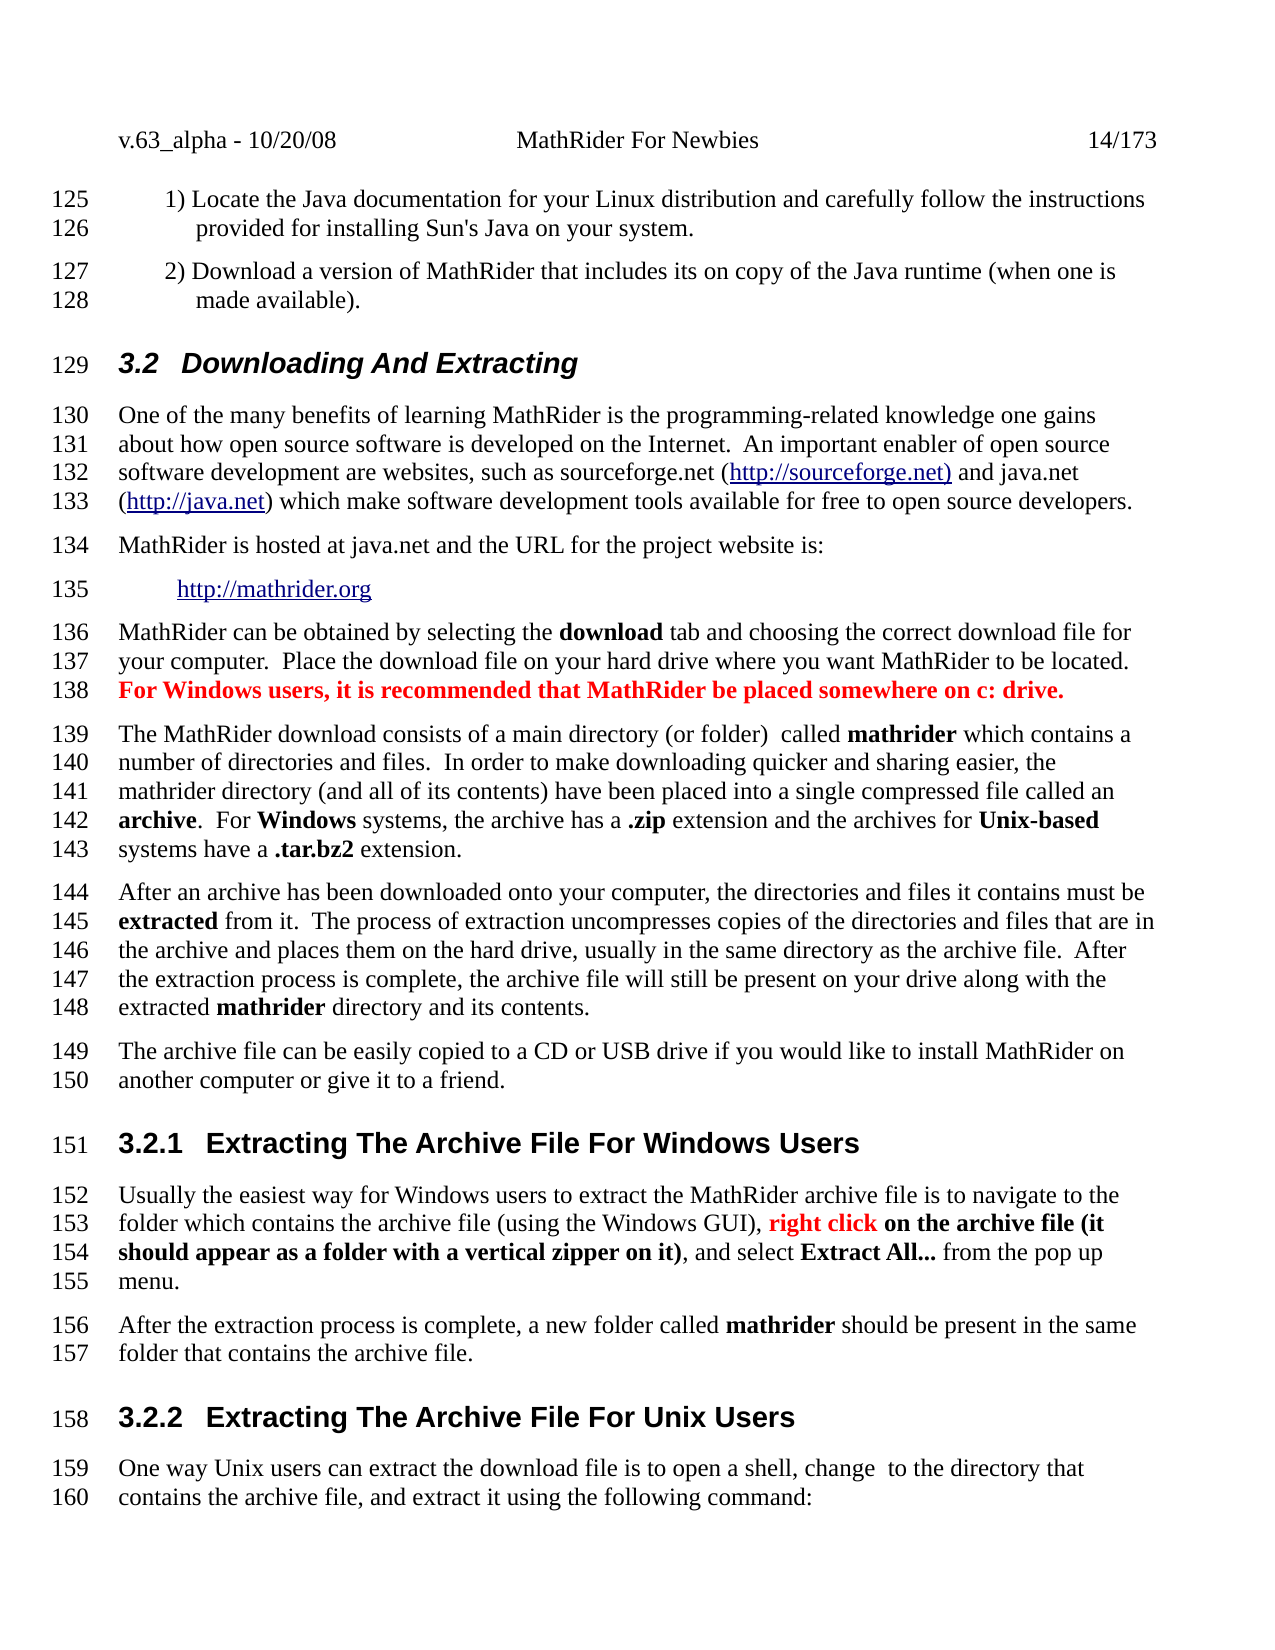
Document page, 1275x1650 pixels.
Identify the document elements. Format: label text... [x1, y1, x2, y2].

text After the extraction process is complete, a new folder called mathrider should be present in the same folder that contains the archive file. [118, 1310, 1157, 1367]
subtitle Extracting The Archive File For Windows Users [118, 1126, 1157, 1160]
text 2) Download a version of MathRider that includes its on copy of the Java runtime (when one is made available). [164, 256, 1157, 314]
text MathRider can be obtained by selecting the download tab and choosing the correct download file for your computer. Place the download file on your hard drive where you want MathRider to be located. For Windows users, it is recommended that MathRider be placed somewhere on c: drive. [118, 617, 1157, 704]
text 1) Locate the Java documentation for your Linux distribution and carefully follow the instructions provided for installing Sun's Java on your system. [164, 184, 1157, 241]
text One way Unix users can extract the download file is to open a shell, change to the directory that contains the archive file, and extract it using the following command: [118, 1453, 1157, 1511]
text http://mathrider.org [177, 574, 1157, 602]
text The archive file can be easily copied to a CD or USB drive if you would like to install MathRider on another computer or give it to a friend. [118, 1036, 1157, 1094]
text After an archive has been downloaded onto your computer, the directories and files it contains must be extracted from it. The process of extraction uncompresses copies of the directories and files that are in the archive and places them on the hard drive, usually in the same directory as the archive file. After the extraction process is complete, the archive file will still be present on your drive along with the extracted mathrider directory and its contents. [118, 877, 1157, 1021]
subtitle Downloading And Extracting [118, 346, 1157, 380]
text The MathRider download consists of a main directory (or folder) called mathrider which contains a number of directories and files. In order to make downloading quicker and sharing easier, the mathrider directory (and all of its contents) have been placed into a single compressed file called an archive. For Windows systems, the archive has a .zip extension and the archives for Unix-based systems have a .tar.bz2 extension. [118, 719, 1157, 862]
text Usually the easiest way for Windows users to extract the MathRider archive file is to navigate to the folder which contains the archive file (using the Windows GUI), right click on the archive file (it should appear as a folder with a vertical zipper on it), and select Extract All... from the pop up menu. [118, 1180, 1157, 1295]
text One of the many benefits of learning MathRider is the programming-related knowledge one gains about how open source software is developed on the Internet. An important enabler of open source software development are websites, such as sourceforge.net (http://sourceforge.net) and java.net (http://java.net) which make software development tools available for free to open source developers. [118, 400, 1157, 515]
text MathRider is hosted at java.net and the URL for the project website is: [118, 530, 1157, 559]
subtitle Extracting The Archive File For Unix Users [118, 1400, 1157, 1433]
